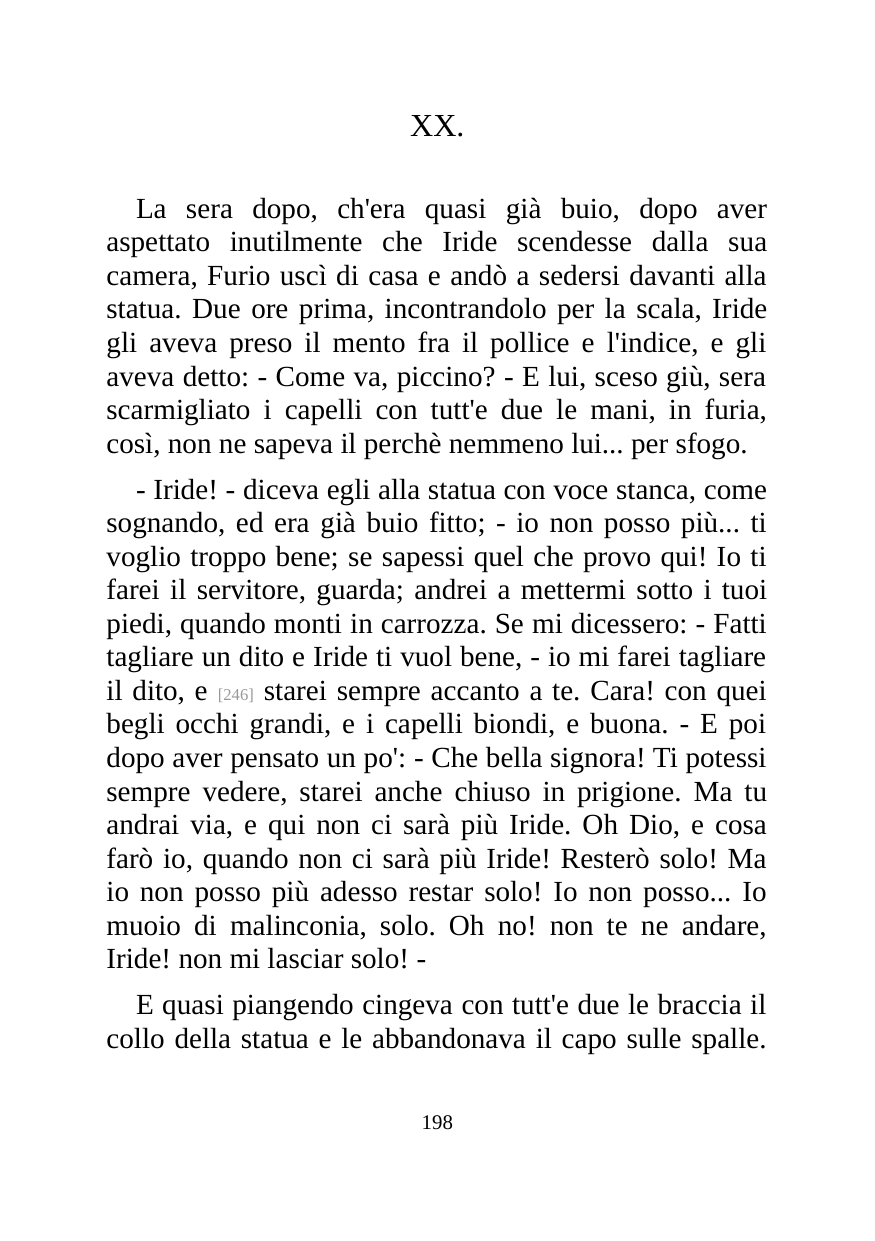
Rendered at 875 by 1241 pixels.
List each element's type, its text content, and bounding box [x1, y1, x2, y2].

subtitle XX. [106, 106, 768, 143]
text - Iride! - diceva egli alla statua con voce stanca, come sognando, ed era già buio fitto; - io non posso più... ti voglio troppo bene; se sapessi quel che provo qui! Io ti farei il servitore, guarda; andrei a mettermi sotto i tuoi piedi, quando monti in carrozza. Se mi dicessero: - Fatti tagliare un dito e Iride ti vuol bene, - io mi farei tagliare il dito, e [246] starei sempre accanto a te. Cara! con quei begli occhi grandi, e i capelli biondi, e buona. - E poi dopo aver pensato un po': - Che bella signora! Ti potessi sempre vedere, starei anche chiuso in prigione. Ma tu andrai via, e qui non ci sarà più Iride. Oh Dio, e cosa farò io, quando non ci sarà più Iride! Resterò solo! Ma io non posso più adesso restar solo! Io non posso... Io muoio di malinconia, solo. Oh no! non te ne andare, Iride! non mi lasciar solo! - [106, 472, 768, 975]
text La sera dopo, ch'era quasi già buio, dopo aver aspettato inutilmente che Iride scendesse dalla sua camera, Furio uscì di casa e andò a sedersi davanti alla statua. Due ore prima, incontrandolo per la scala, Iride gli aveva preso il mento fra il pollice e l'indice, e gli aveva detto: - Come va, piccino? - E lui, sceso giù, sera scarmigliato i capelli con tutt'e due le mani, in furia, così, non ne sapeva il perchè nemmeno lui... per sfogo. [106, 191, 768, 459]
text E quasi piangendo cingeva con tutt'e due le braccia il collo della statua e le abbandonava il capo sulle spalle. [106, 987, 768, 1054]
